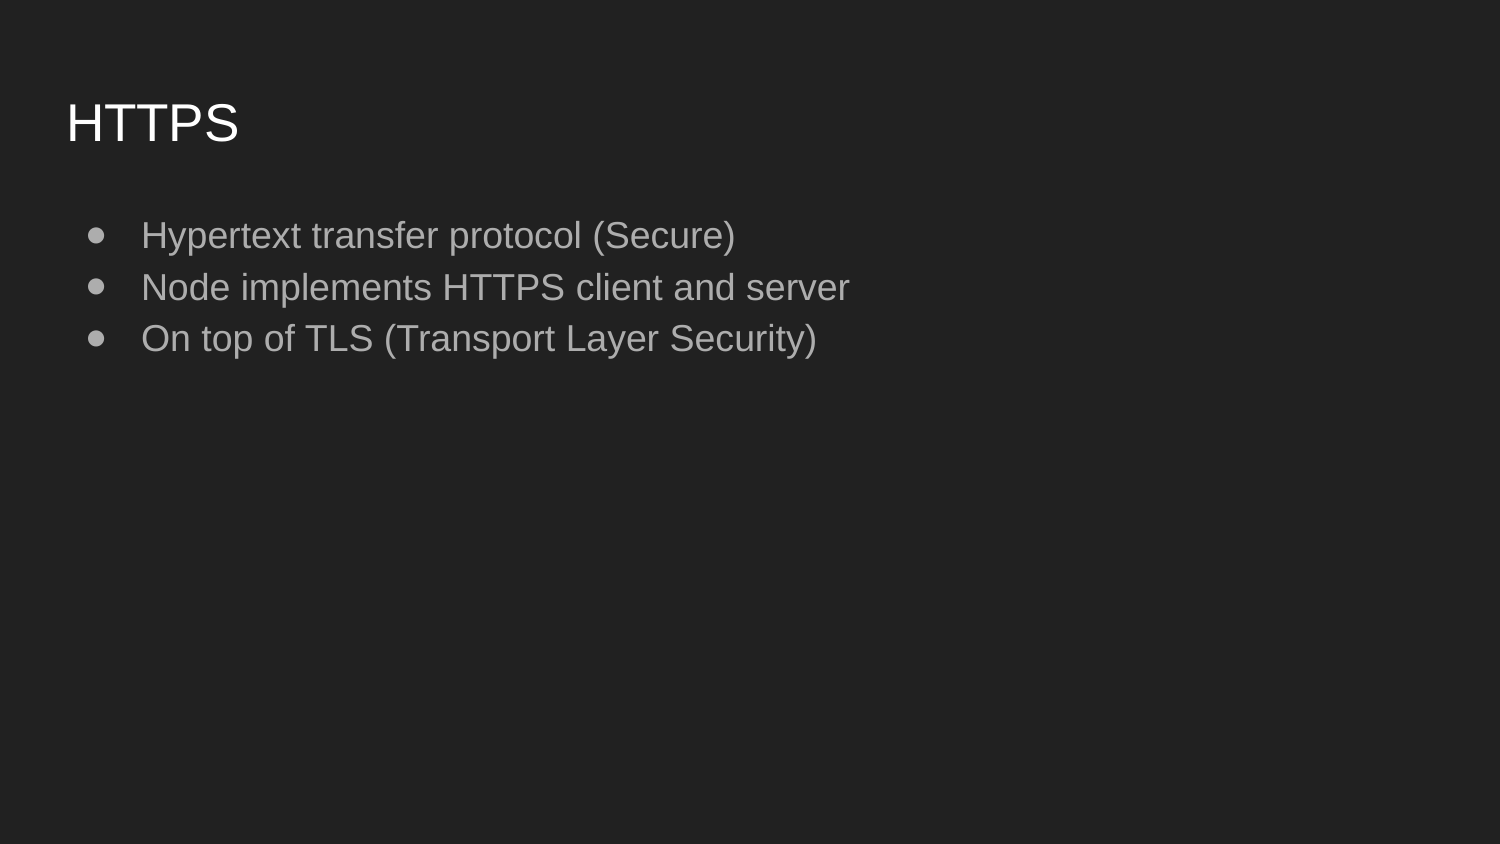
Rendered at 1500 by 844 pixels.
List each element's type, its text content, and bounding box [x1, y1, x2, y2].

list Hypertext transfer protocol (Secure) Node implements HTTPS client and server On top of TLS (Transport Layer Security) [51, 189, 1449, 750]
title HTTPS [51, 72, 1449, 167]
